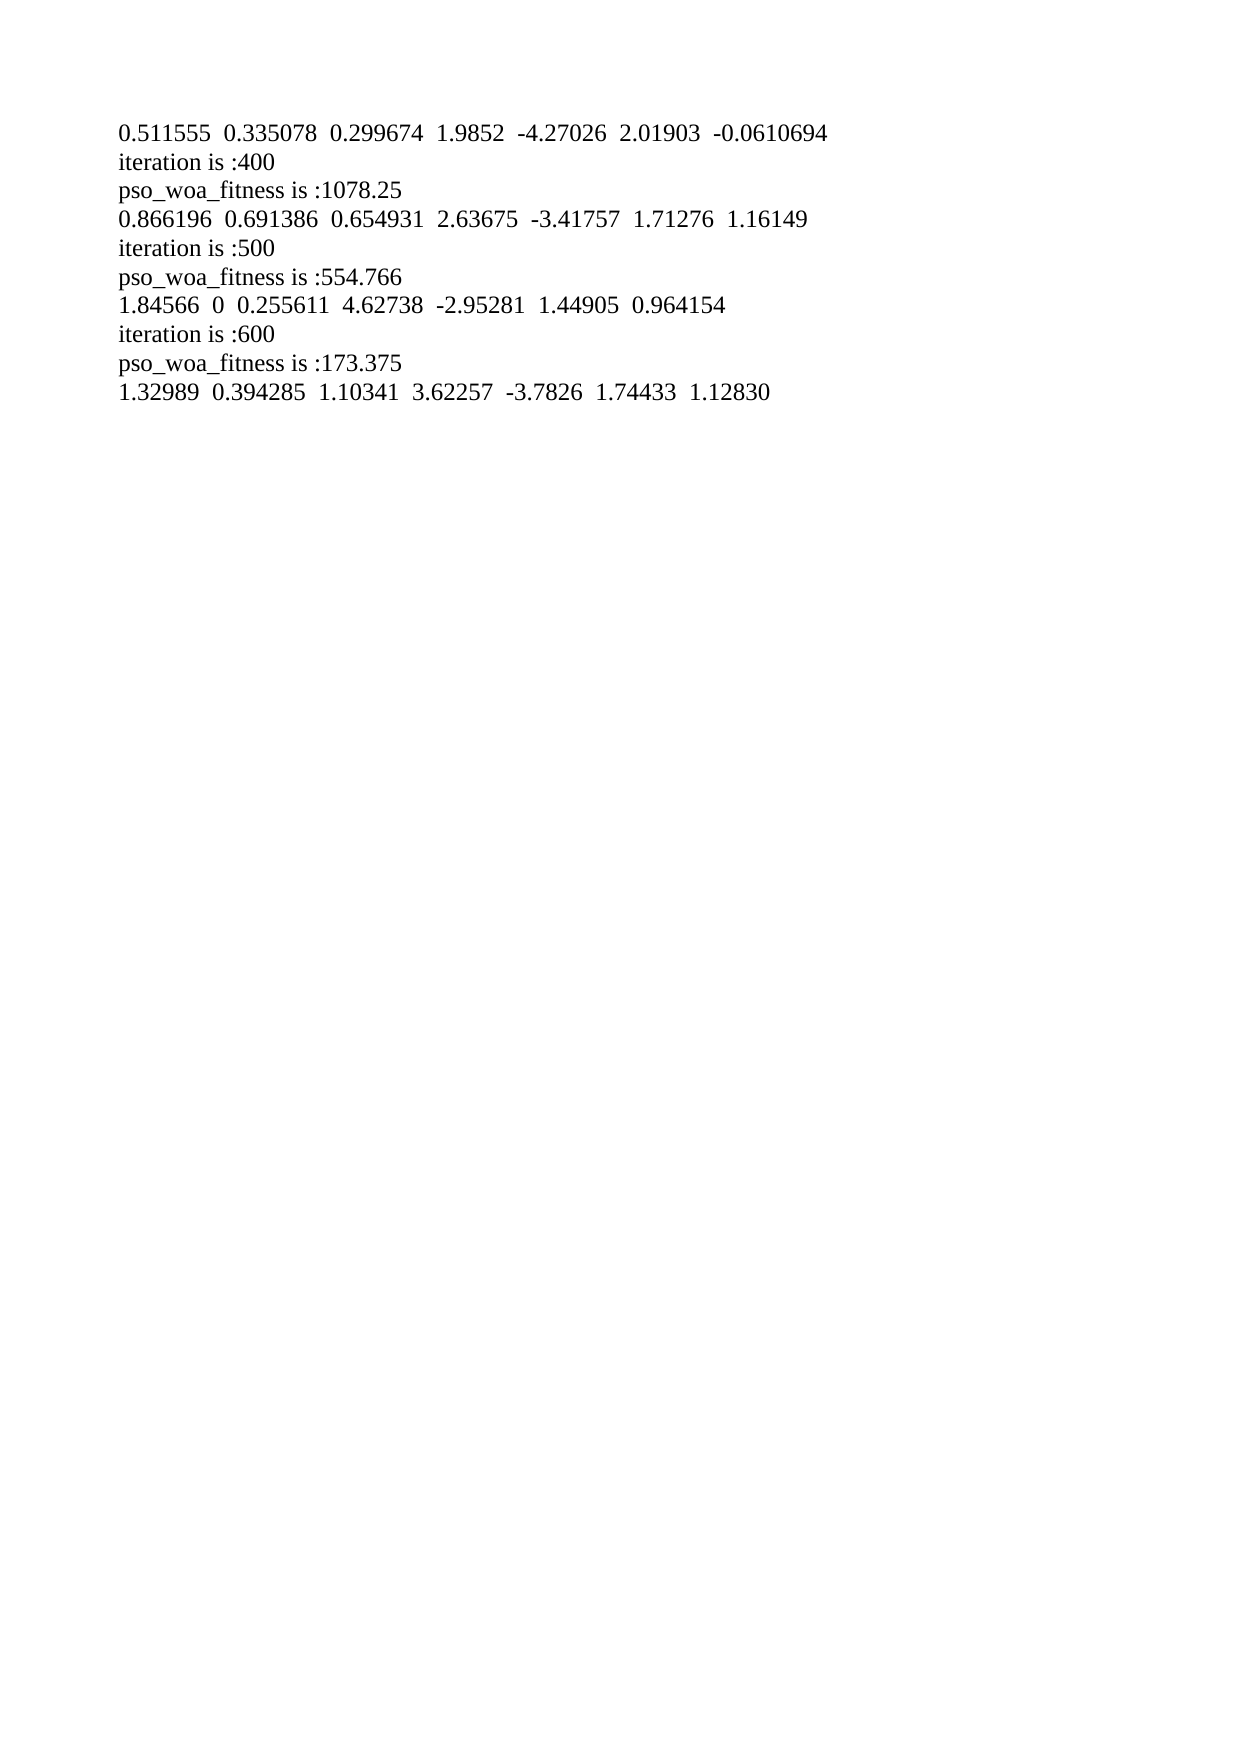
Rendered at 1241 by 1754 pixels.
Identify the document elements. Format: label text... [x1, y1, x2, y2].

text pso_woa_fitness is :173.375 [118, 348, 1122, 377]
text pso_woa_fitness is :554.766 [118, 262, 1122, 291]
text 0.866196 0.691386 0.654931 2.63675 -3.41757 1.71276 1.16149 [118, 204, 1122, 233]
text iteration is :500 [118, 233, 1122, 262]
text iteration is :600 [118, 319, 1122, 348]
text 0.511555 0.335078 0.299674 1.9852 -4.27026 2.01903 -0.0610694 [118, 118, 1122, 147]
text 1.84566 0 0.255611 4.62738 -2.95281 1.44905 0.964154 [118, 291, 1122, 319]
text iteration is :400 [118, 147, 1122, 176]
text pso_woa_fitness is :1078.25 [118, 176, 1122, 204]
text 1.32989 0.394285 1.10341 3.62257 -3.7826 1.74433 1.12830 [118, 377, 1122, 406]
